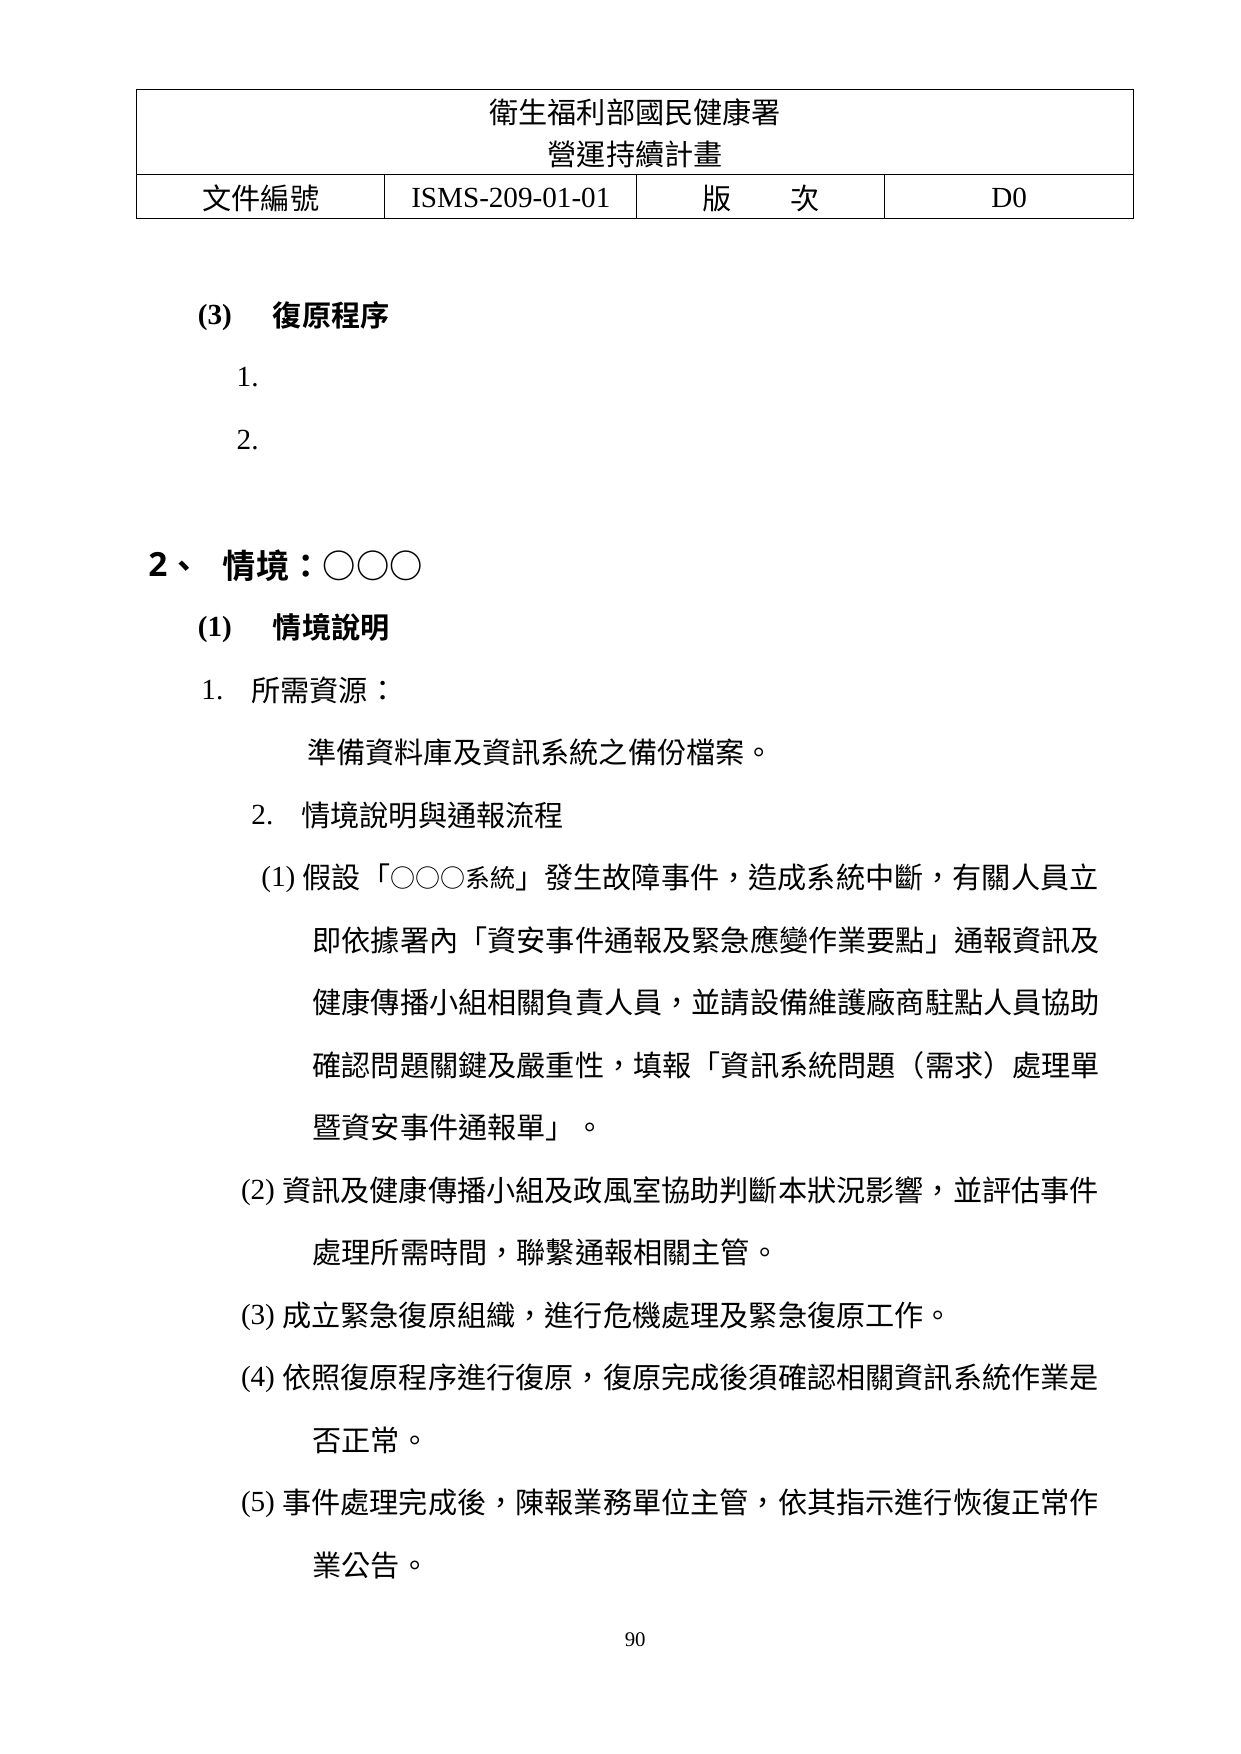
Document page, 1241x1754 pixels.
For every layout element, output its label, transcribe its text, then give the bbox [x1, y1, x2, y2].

text (1) 假設「○○○系統」發生故障事件，造成系統中斷，有關人員立即依據署內「資安事件通報及緊急應變作業要點」通報資訊及健康傳播小組相關負責人員，並請設備維護廠商駐點人員協助確認問題關鍵及嚴重性，填報「資訊系統問題（需求）處理單暨資安事件通報單」。 [219, 834, 1122, 1147]
list 情境說明 [198, 584, 1122, 647]
text (4) 依照復原程序進行復原，復原完成後須確認相關資訊系統作業是否正常。 [219, 1334, 1122, 1459]
text 準備資料庫及資訊系統之備份檔案。 [307, 709, 1122, 772]
list 情境說明與通報流程 [251, 772, 1122, 834]
list 情境：○○○ [148, 522, 1122, 584]
list 復原程序 [198, 272, 1122, 334]
text (2) 資訊及健康傳播小組及政風室協助判斷本狀況影響，並評估事件處理所需時間，聯繫通報相關主管。 [219, 1147, 1122, 1272]
list 所需資源： [148, 647, 1122, 709]
text (3) 成立緊急復原組織，進行危機處理及緊急復原工作。 [219, 1272, 1122, 1334]
text (5) 事件處理完成後，陳報業務單位主管，依其指示進行恢復正常作業公告。 [219, 1459, 1122, 1584]
